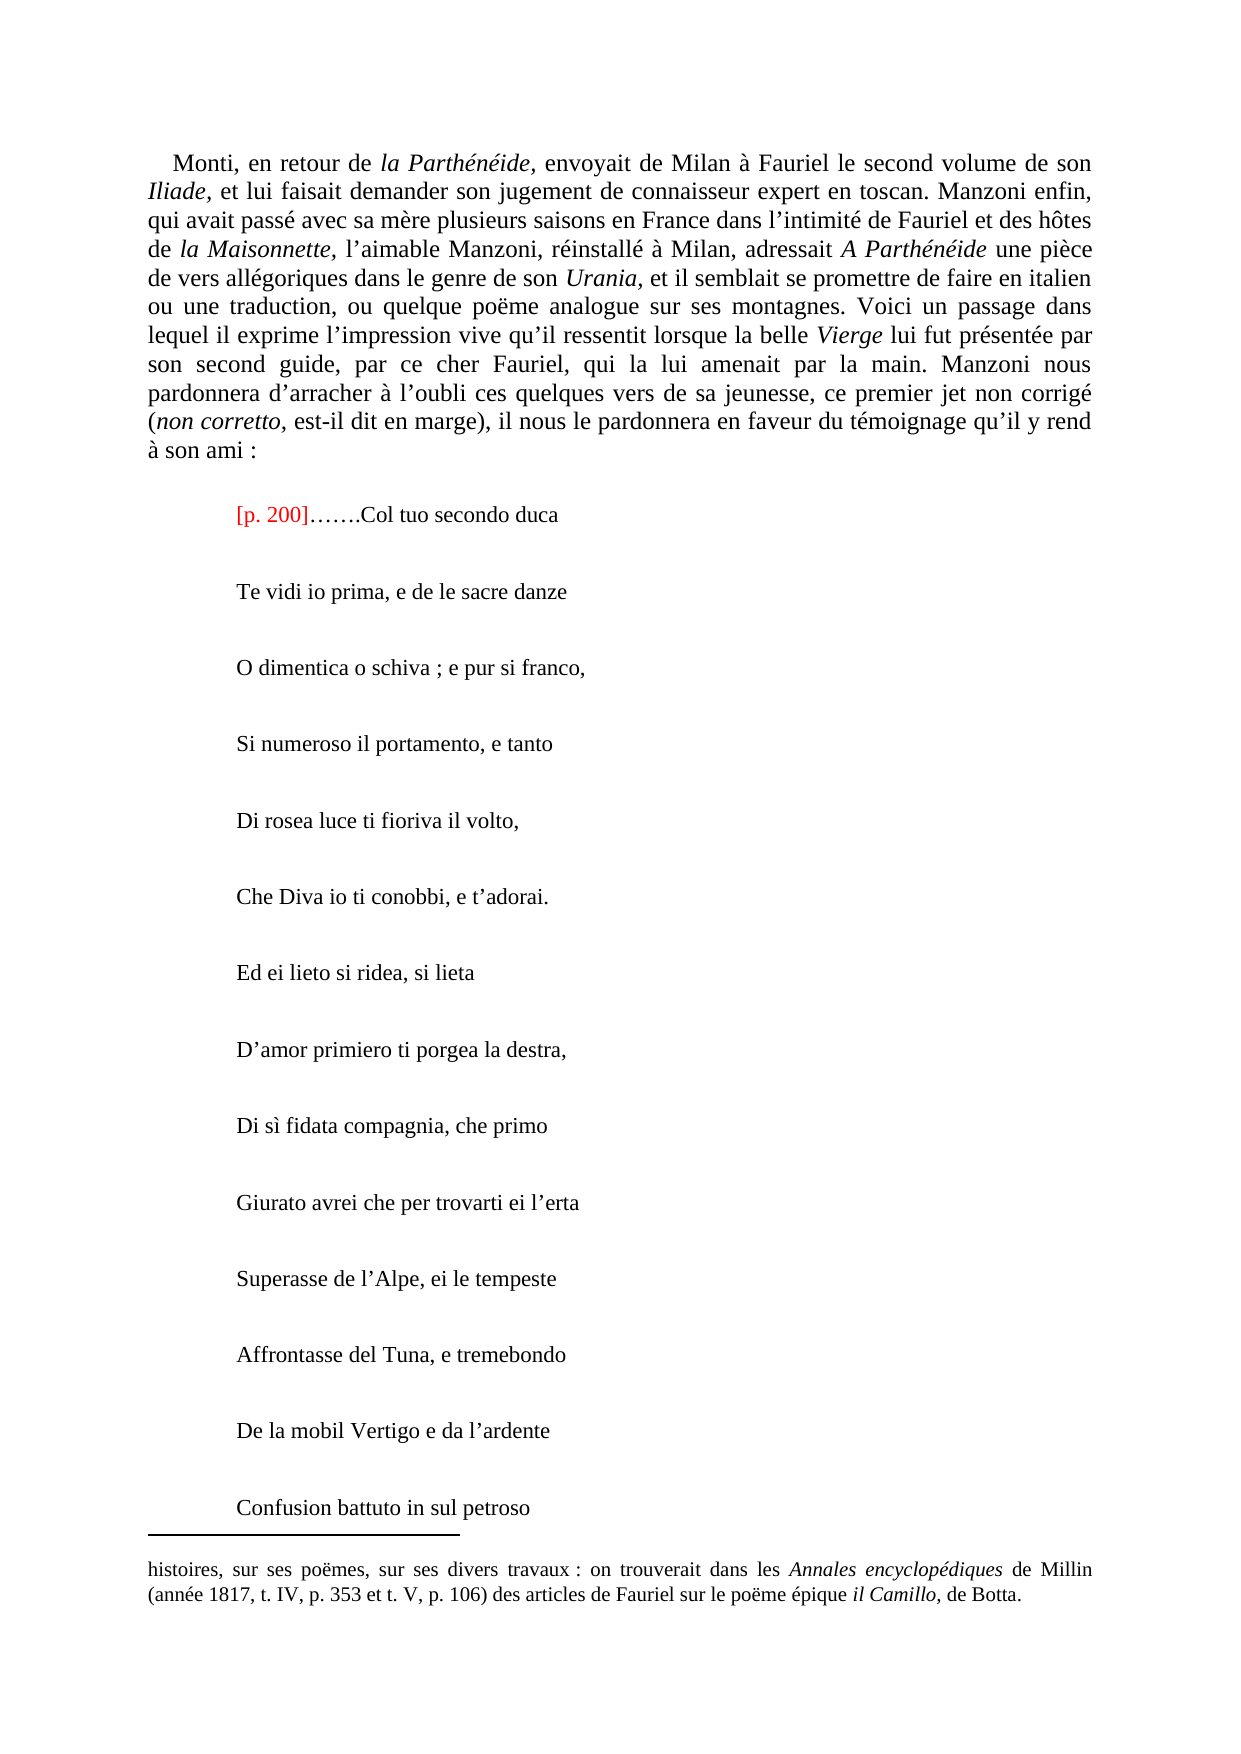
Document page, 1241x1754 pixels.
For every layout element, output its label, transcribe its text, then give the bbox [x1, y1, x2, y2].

text D’amor primiero ti porgea la destra, [236, 1036, 1093, 1062]
text Si numeroso il portamento, e tanto [236, 730, 1093, 757]
text De la mobil Vertigo e da l’ardente [236, 1418, 1093, 1444]
text Ed ei lieto si ridea, si lieta [236, 959, 1093, 986]
text O dimentica o schiva ; e pur si franco, [236, 654, 1093, 680]
text Di sì fidata compagnia, che primo [236, 1112, 1093, 1138]
text [p. 200]…….Col tuo secondo duca [236, 501, 1093, 528]
text Giurato avrei che per trovarti ei l’erta [236, 1188, 1093, 1215]
text histoires, sur ses poëmes, sur ses divers travaux : on trouverait dans les Annales encyclopédiques de Millin (année 1817, t. IV, p. 353 et t. V, p. 106) des articles de Fauriel sur le poëme épique il Camillo, de Botta. [124, 1556, 1093, 1606]
text Che Diva io ti conobbi, e t’adorai. [236, 883, 1093, 909]
text Superasse de l’Alpe, ei le tempeste [236, 1265, 1093, 1291]
text Te vidi io prima, e de le sacre danze [236, 578, 1093, 604]
text Monti, en retour de la Parthénéide, envoyait de Milan à Fauriel le second volume de son Iliade, et lui faisait demander son jugement de connaisseur expert en toscan. Manzoni enfin, qui avait passé avec sa mère plusieurs saisons en France dans l’intimité de Fauriel et des hôtes de la Maisonnette, l’aimable Manzoni, réinstallé à Milan, adressait A Parthénéide une pièce de vers allégoriques dans le genre de son Urania, et il semblait se promettre de faire en italien ou une traduction, ou quelque poëme analogue sur ses montagnes. Voici un passage dans lequel il exprime l’impression vive qu’il ressentit lorsque la belle Vierge lui fut présentée par son second guide, par ce cher Fauriel, qui la lui amenait par la main. Manzoni nous pardonnera d’arracher à l’oubli ces quelques vers de sa jeunesse, ce premier jet non corrigé (non corretto, est-il dit en marge), il nous le pardonnera en faveur du témoignage qu’il y rend à son ami : [148, 148, 1093, 464]
text Affrontasse del Tuna, e tremebondo [236, 1341, 1093, 1368]
text Di rosea luce ti fioriva il volto, [236, 807, 1093, 833]
text Confusion battuto in sul petroso [236, 1494, 1093, 1520]
